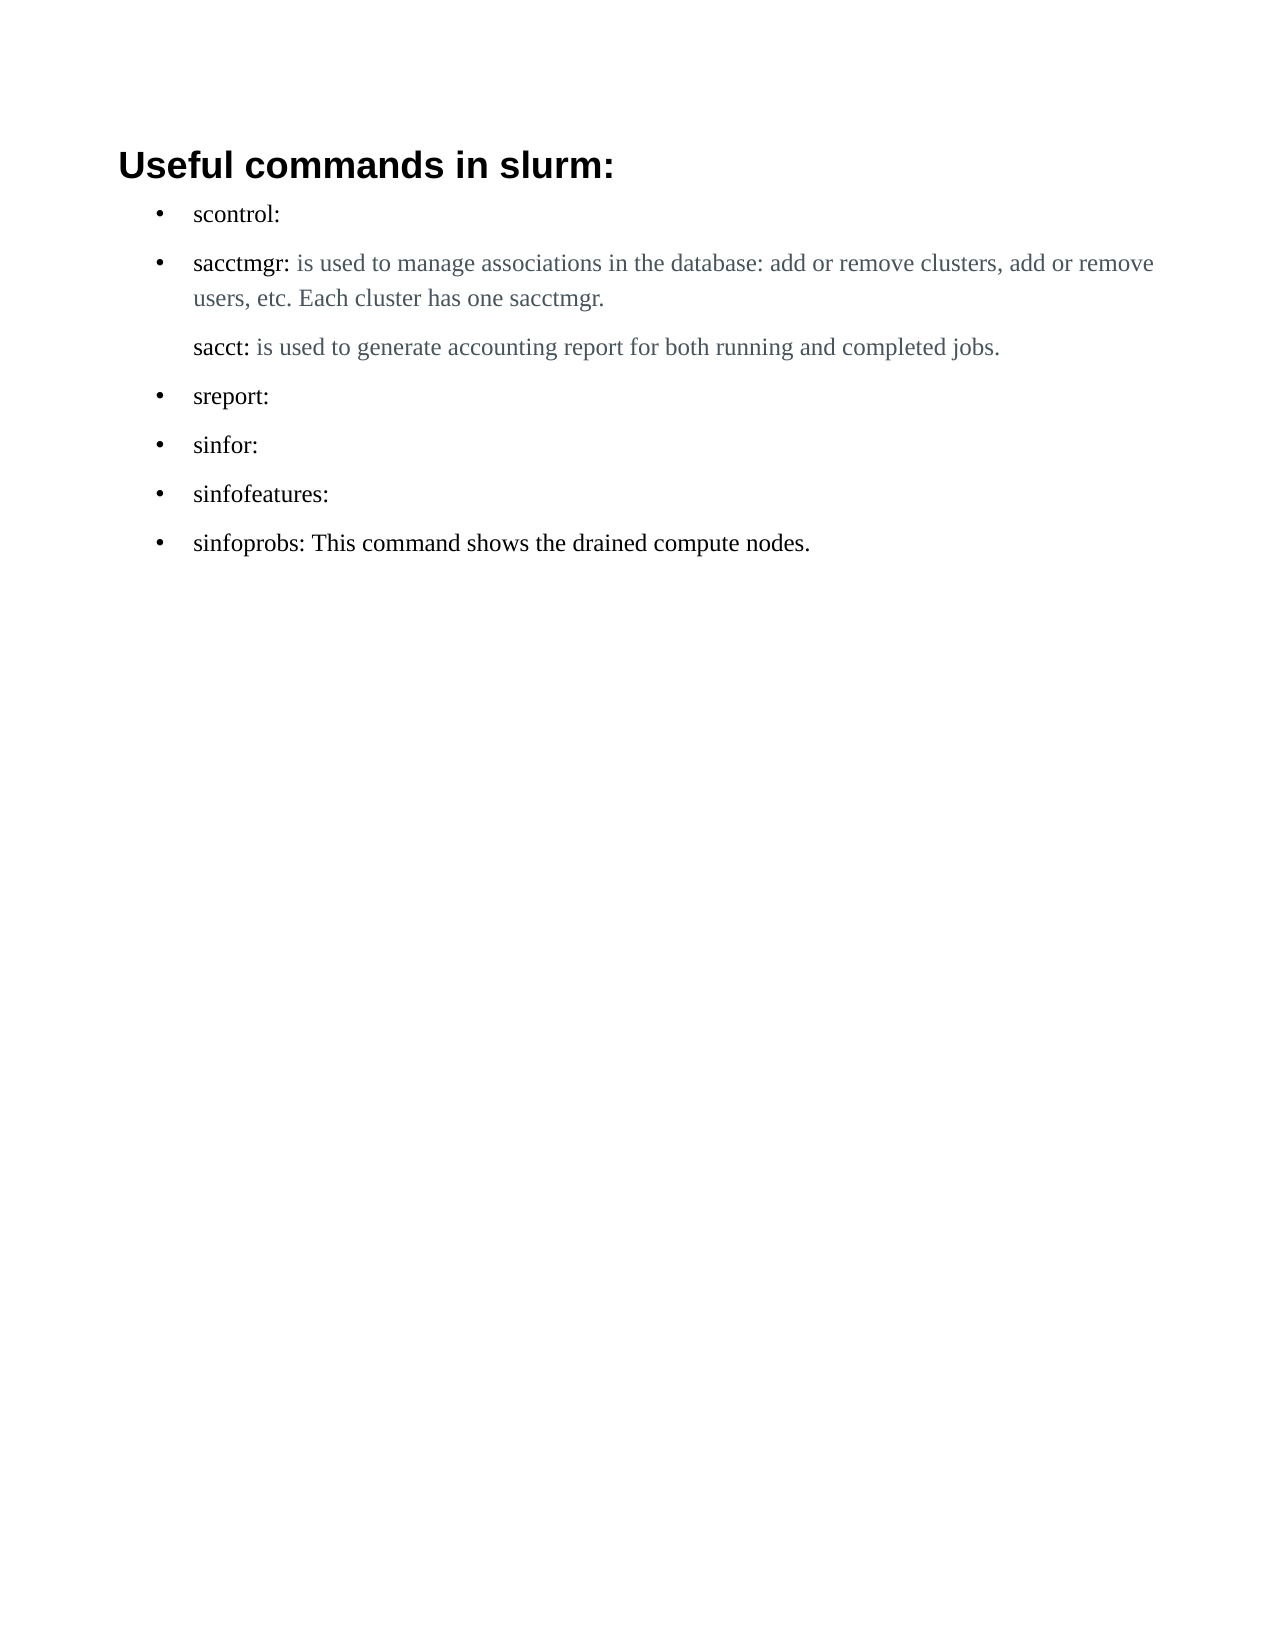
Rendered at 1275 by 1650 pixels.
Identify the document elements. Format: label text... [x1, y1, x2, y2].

list sreport: [156, 381, 1157, 410]
subtitle Useful commands in slurm: [118, 143, 1157, 187]
list sacct: is used to generate accounting report for both running and completed jobs. [156, 332, 1157, 361]
list sinfoprobs: This command shows the drained compute nodes. [156, 528, 1157, 557]
list scontrol: [156, 199, 1157, 228]
list sacctmgr: is used to manage associations in the database: add or remove clusters, add or remove users, etc. Each cluster has one sacctmgr. [156, 248, 1157, 312]
list sinfor: [156, 430, 1157, 459]
list sinfofeatures: [156, 479, 1157, 508]
